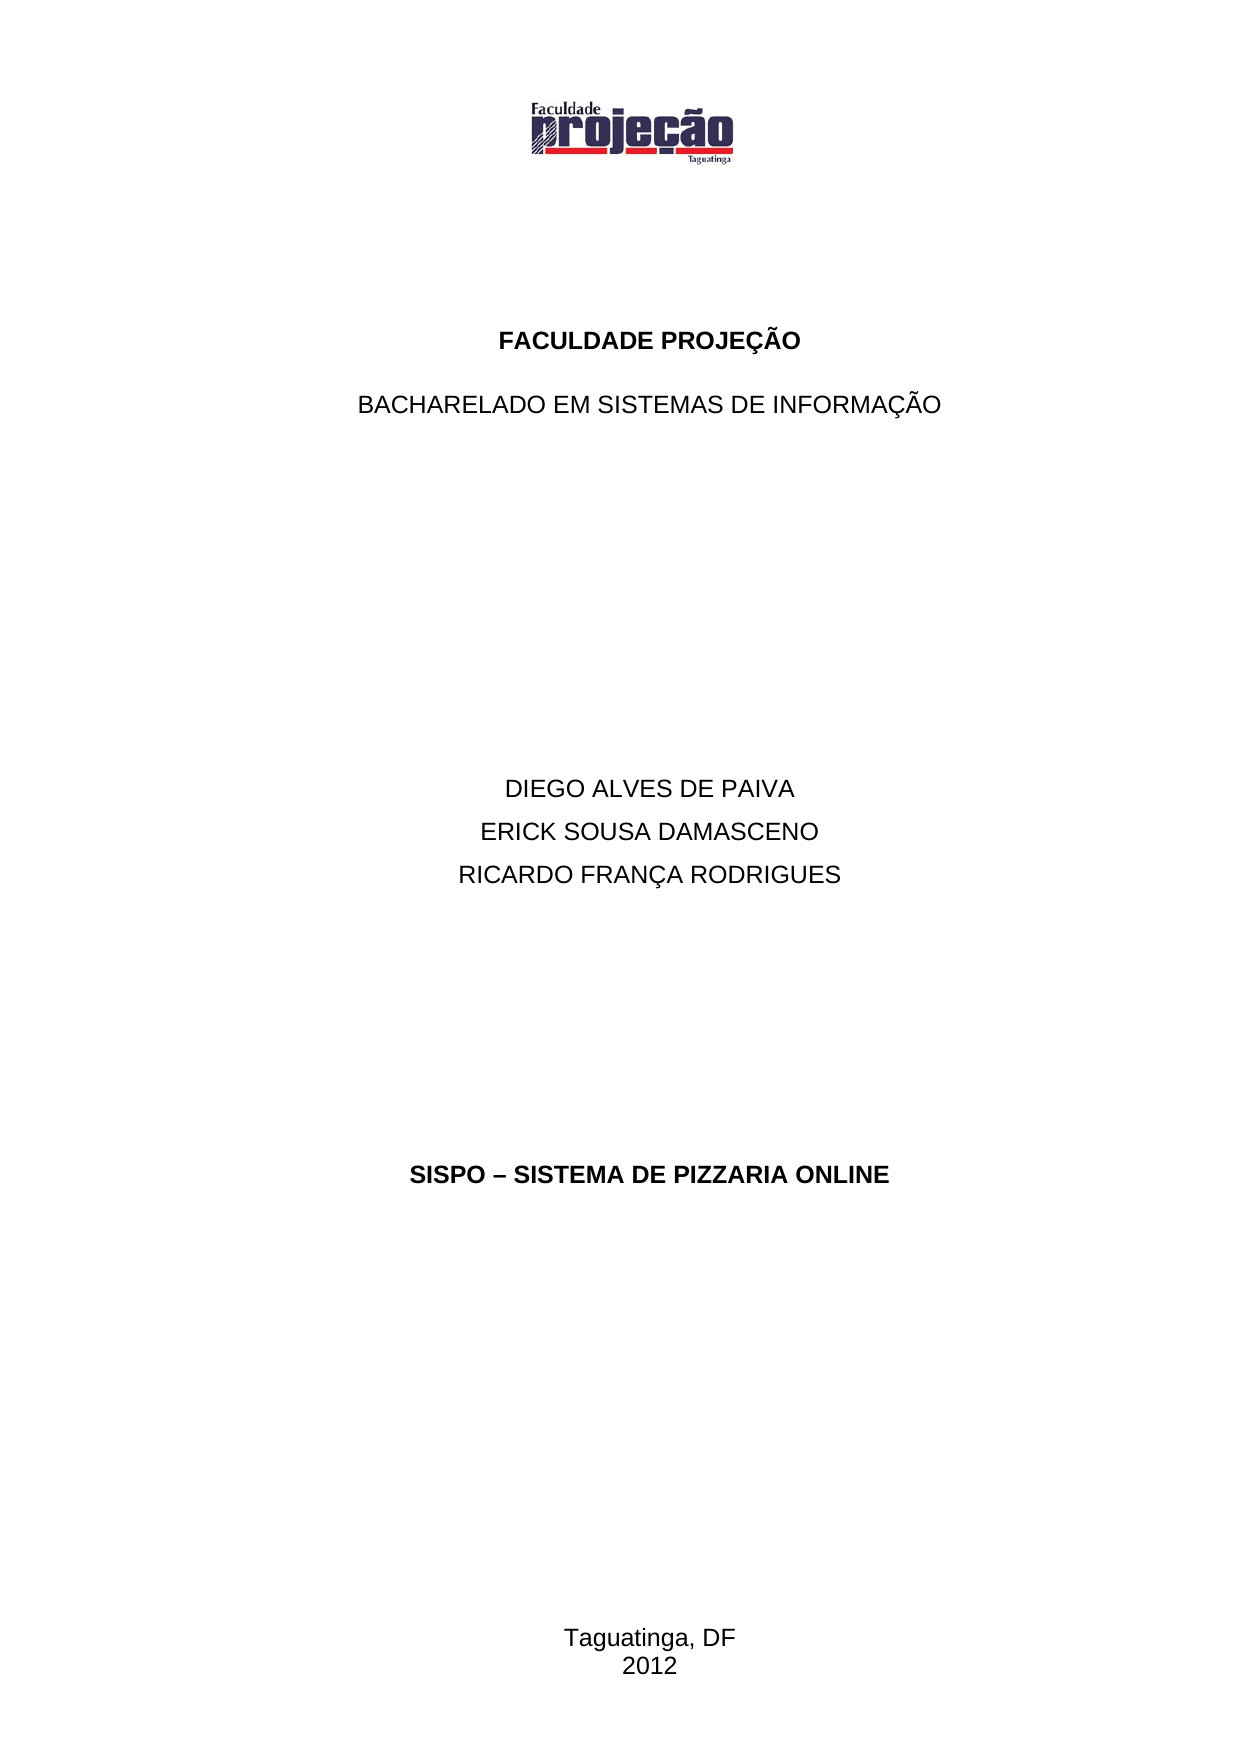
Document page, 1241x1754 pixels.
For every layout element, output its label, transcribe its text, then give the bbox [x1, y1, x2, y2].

text ERICK SOUSA DAMASCENO [177, 817, 1122, 846]
text DIEGO ALVES DE PAIVA [177, 774, 1122, 802]
picture [531, 101, 735, 168]
text SISPO – SISTEMA DE PIZZARIA ONLINE [177, 1160, 1122, 1189]
text FACULDADE PROJEÇÃO [177, 326, 1122, 355]
text BACHARELADO EM SISTEMAS DE INFORMAÇÃO [177, 390, 1122, 419]
text RICARDO FRANÇA RODRIGUES [177, 860, 1122, 889]
